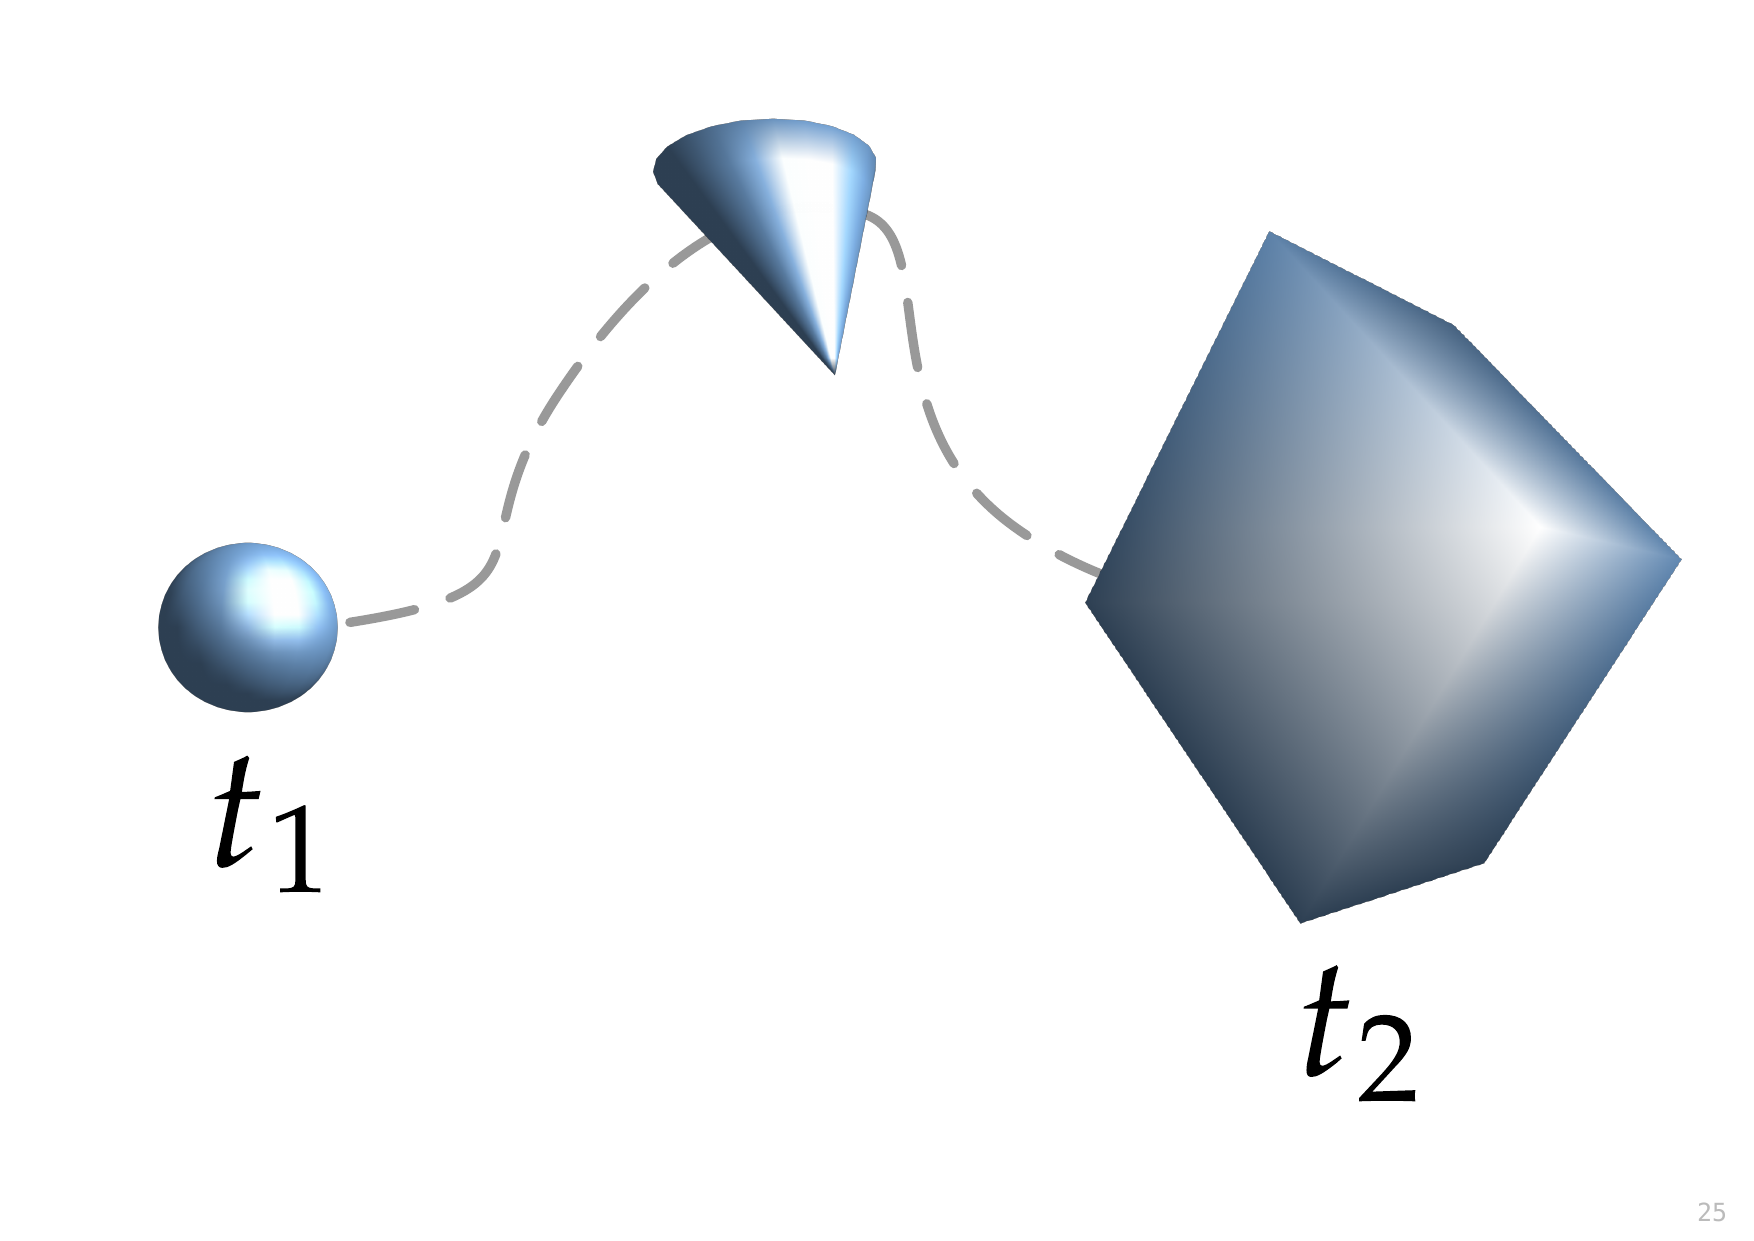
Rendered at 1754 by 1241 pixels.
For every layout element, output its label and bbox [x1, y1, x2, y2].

text_box [1359, 1014, 1416, 1102]
text_box [1303, 965, 1350, 1077]
text_box [214, 755, 261, 868]
text_box [275, 805, 321, 893]
